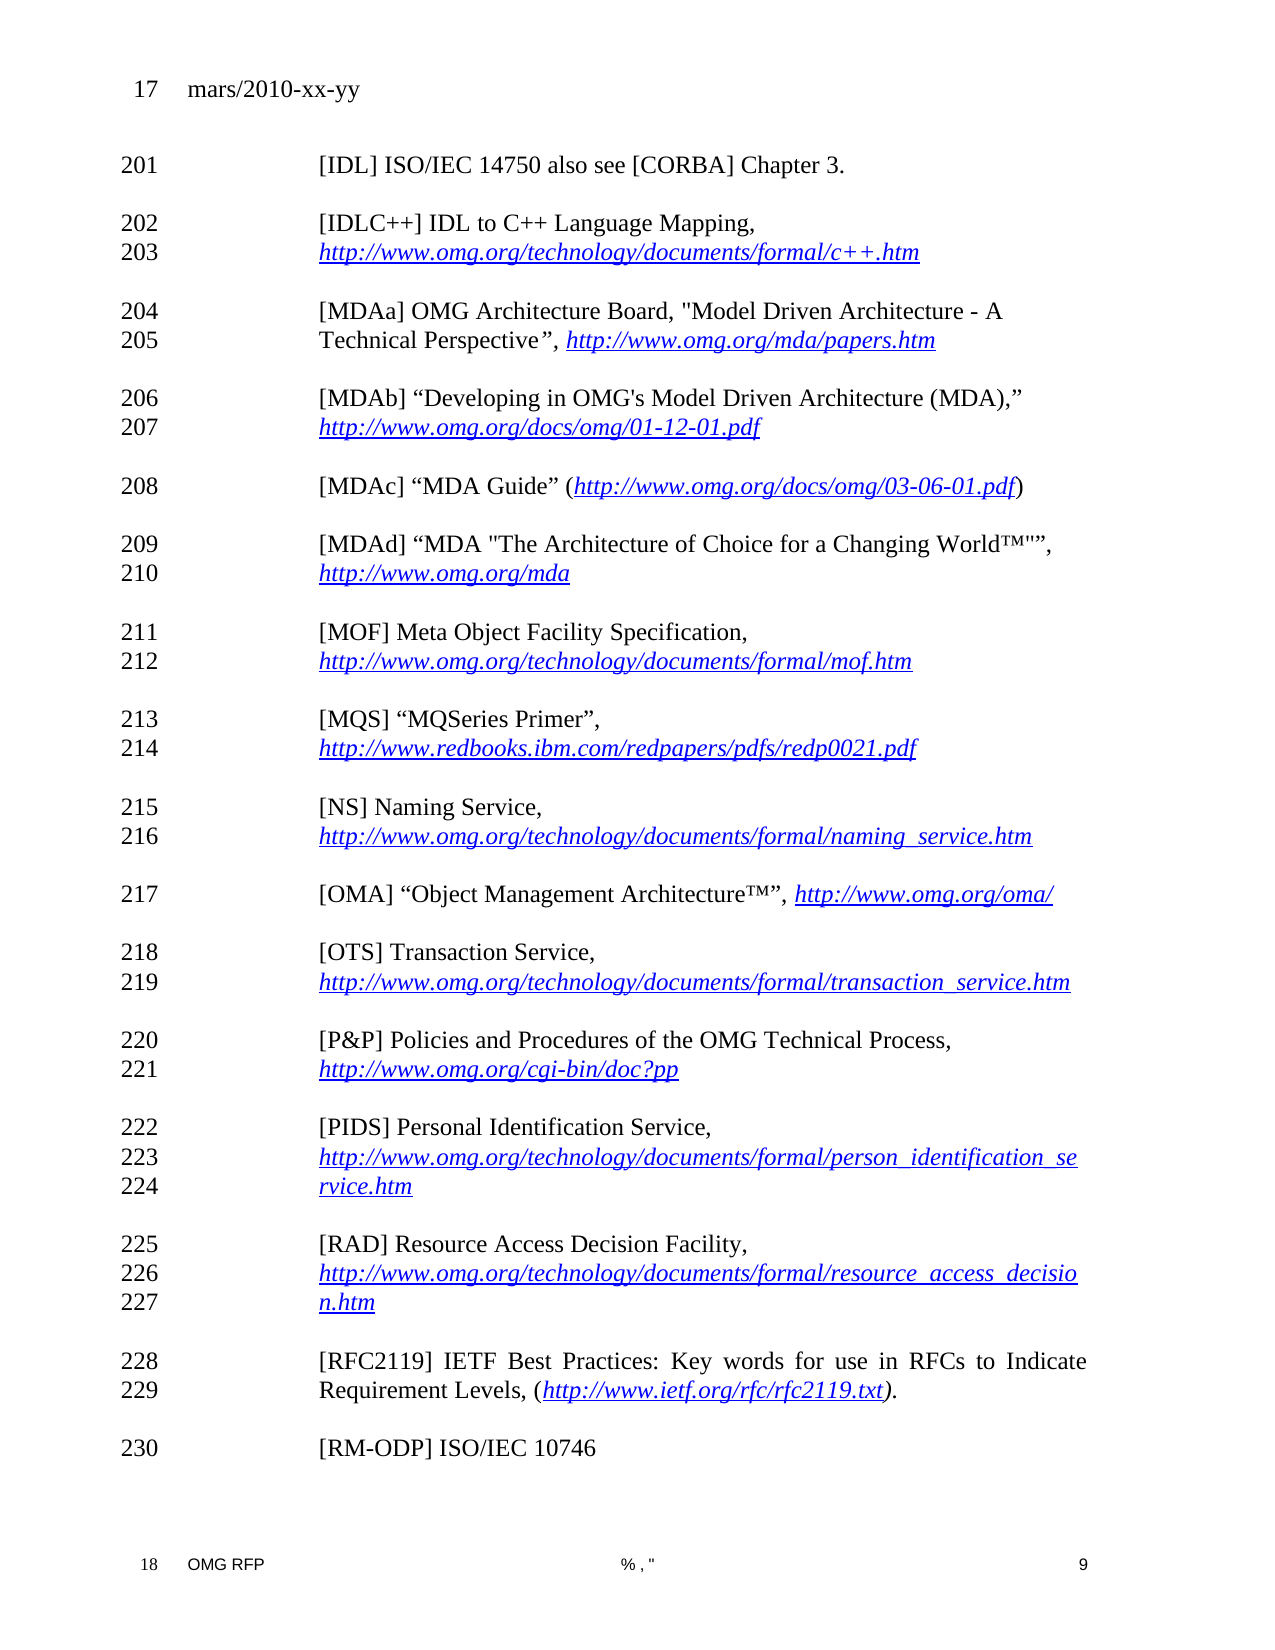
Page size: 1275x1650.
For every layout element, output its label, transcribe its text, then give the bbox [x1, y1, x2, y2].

text [P&P] Policies and Procedures of the OMG Technical Process, http://www.omg.org/cgi-bin/doc?pp [319, 1025, 1087, 1083]
text [MDAa] OMG Architecture Board, "Model Driven Architecture - A Technical Perspective”, http://www.omg.org/mda/papers.htm [319, 296, 1087, 354]
text [IDLC++] IDL to C++ Language Mapping, http://www.omg.org/technology/documents/formal/c++.htm [319, 208, 1087, 267]
text [MQS] “MQSeries Primer”, http://www.redbooks.ibm.com/redpapers/pdfs/redp0021.pdf [319, 704, 1087, 762]
text [PIDS] Personal Identification Service, http://www.omg.org/technology/documents/formal/person_identification_service.htm [319, 1112, 1087, 1200]
text [NS] Naming Service, http://www.omg.org/technology/documents/formal/naming_service.htm [319, 792, 1087, 850]
text [RM-ODP] ISO/IEC 10746 [319, 1433, 1087, 1462]
text [OMA] “Object Management Architecture™”, http://www.omg.org/oma/ [319, 879, 1087, 908]
text [RAD] Resource Access Decision Facility, http://www.omg.org/technology/documents/formal/resource_access_decision.htm [319, 1229, 1087, 1317]
text [IDL] ISO/IEC 14750 also see [CORBA] Chapter 3. [319, 150, 1087, 179]
text [MDAc] “MDA Guide” (http://www.omg.org/docs/omg/03-06-01.pdf) [319, 471, 1087, 500]
text [OTS] Transaction Service, http://www.omg.org/technology/documents/formal/transaction_service.htm [319, 937, 1087, 996]
text [RFC2119] IETF Best Practices: Key words for use in RFCs to Indicate Requirement Levels, (http://www.ietf.org/rfc/rfc2119.txt). [319, 1346, 1087, 1404]
text [MOF] Meta Object Facility Specification, http://www.omg.org/technology/documents/formal/mof.htm [319, 617, 1087, 675]
text [MDAd] “MDA "The Architecture of Choice for a Changing World™"”, http://www.omg.org/mda [319, 529, 1087, 587]
text [MDAb] “Developing in OMG's Model Driven Architecture (MDA),” http://www.omg.org/docs/omg/01-12-01.pdf [319, 383, 1087, 442]
